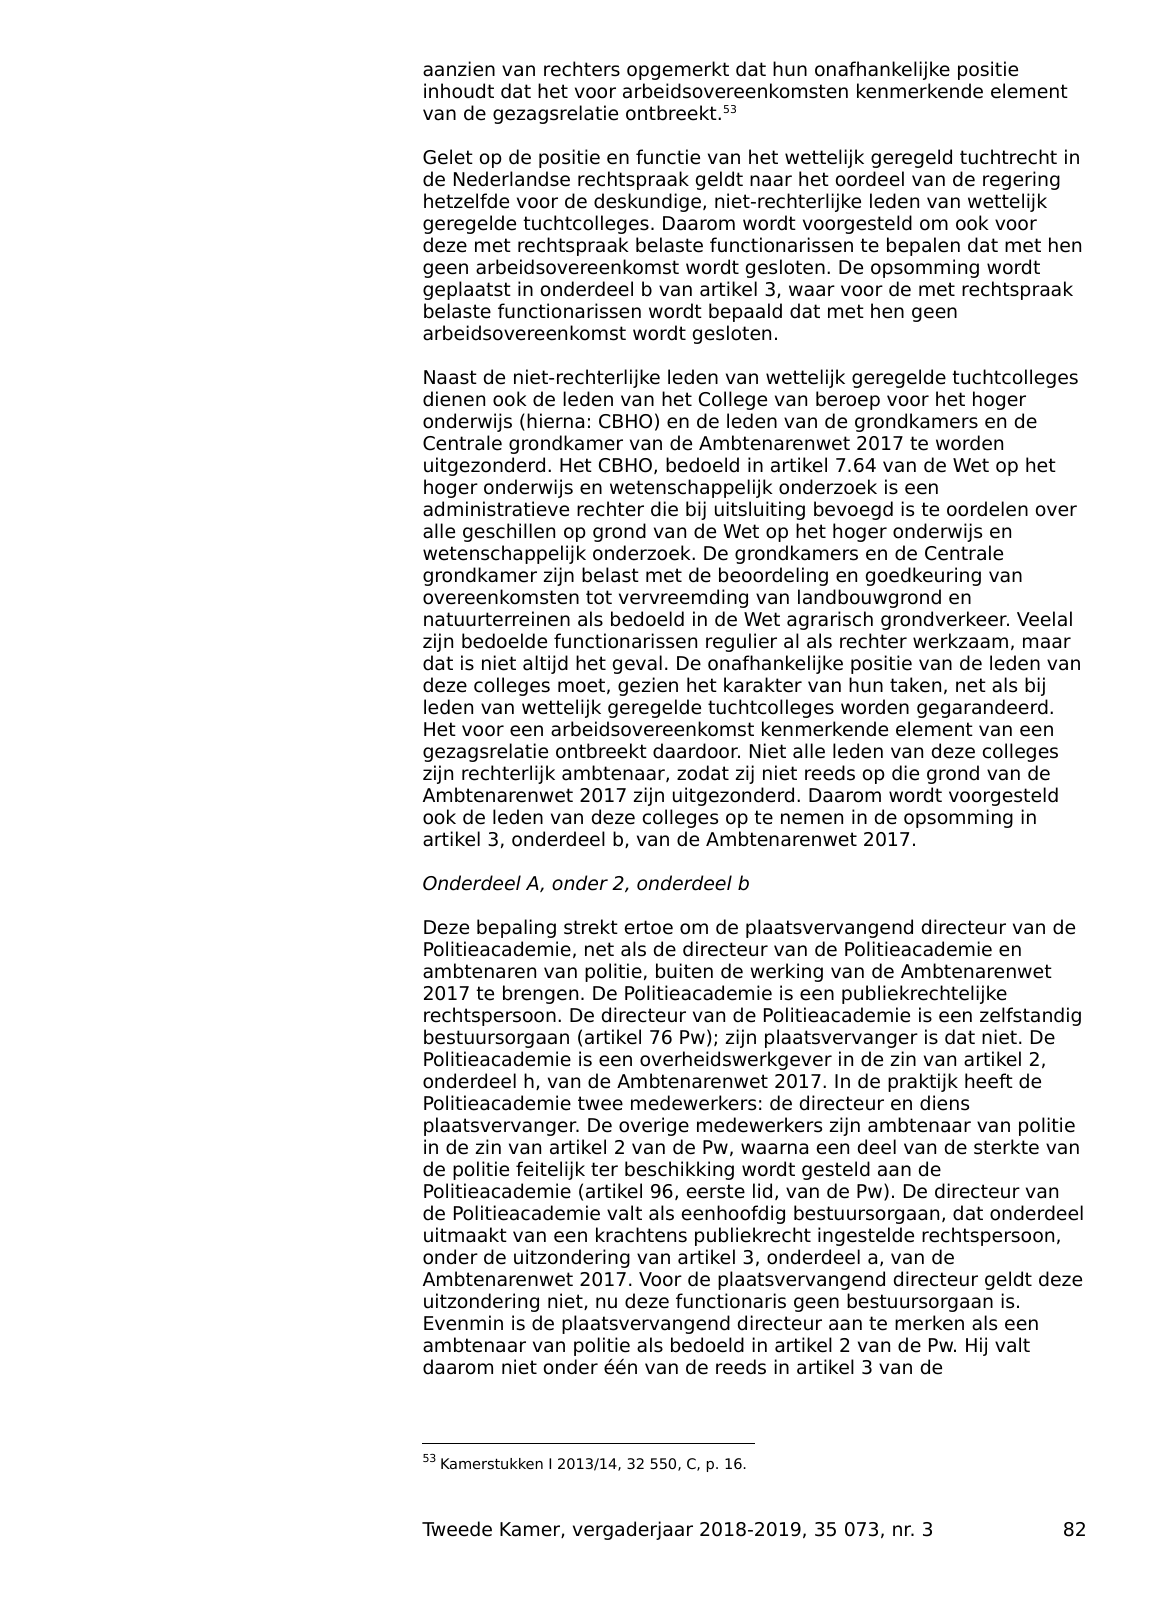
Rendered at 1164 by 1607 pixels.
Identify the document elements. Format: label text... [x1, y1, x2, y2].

text Kamerstukken I 2013/14, 32 550, C, p. 16. [422, 1452, 1087, 1474]
text aanzien van rechters opgemerkt dat hun onafhankelijke positie inhoudt dat het voor arbeidsovereenkomsten kenmerkende element van de gezagsrelatie ontbreekt. [422, 59, 1087, 125]
text Naast de niet-rechterlijke leden van wettelijk geregelde tuchtcolleges dienen ook de leden van het College van beroep voor het hoger onderwijs (hierna: CBHO) en de leden van de grondkamers en de Centrale grondkamer van de Ambtenarenwet 2017 te worden uitgezonderd. Het CBHO, bedoeld in artikel 7.64 van de Wet op het hoger onderwijs en wetenschappelijk onderzoek is een administratieve rechter die bij uitsluiting bevoegd is te oordelen over alle geschillen op grond van de Wet op het hoger onderwijs en wetenschappelijk onderzoek. De grondkamers en de Centrale grondkamer zijn belast met de beoordeling en goedkeuring van overeenkomsten tot vervreemding van landbouwgrond en natuurterreinen als bedoeld in de Wet agrarisch grondverkeer. Veelal zijn bedoelde functionarissen regulier al als rechter werkzaam, maar dat is niet altijd het geval. De onafhankelijke positie van de leden van deze colleges moet, gezien het karakter van hun taken, net als bij leden van wettelijk geregelde tuchtcolleges worden gegarandeerd. Het voor een arbeidsovereenkomst kenmerkende element van een gezagsrelatie ontbreekt daardoor. Niet alle leden van deze colleges zijn rechterlijk ambtenaar, zodat zij niet reeds op die grond van de Ambtenarenwet 2017 zijn uitgezonderd. Daarom wordt voorgesteld ook de leden van deze colleges op te nemen in de opsomming in artikel 3, onderdeel b, van de Ambtenarenwet 2017. [422, 367, 1087, 851]
text Deze bepaling strekt ertoe om de plaatsvervangend directeur van de Politieacademie, net als de directeur van de Politieacademie en ambtenaren van politie, buiten de werking van de Ambtenarenwet 2017 te brengen. De Politieacademie is een publiekrechtelijke rechtspersoon. De directeur van de Politieacademie is een zelfstandig bestuursorgaan (artikel 76 Pw); zijn plaatsvervanger is dat niet. De Politieacademie is een overheidswerkgever in de zin van artikel 2, onderdeel h, van de Ambtenarenwet 2017. In de praktijk heeft de Politieacademie twee medewerkers: de directeur en diens plaatsvervanger. De overige medewerkers zijn ambtenaar van politie in de zin van artikel 2 van de Pw, waarna een deel van de sterkte van de politie feitelijk ter beschikking wordt gesteld aan de Politieacademie (artikel 96, eerste lid, van de Pw). De directeur van de Politieacademie valt als eenhoofdig bestuursorgaan, dat onderdeel uitmaakt van een krachtens publiekrecht ingestelde rechtspersoon, onder de uitzondering van artikel 3, onderdeel a, van de Ambtenarenwet 2017. Voor de plaatsvervangend directeur geldt deze uitzondering niet, nu deze functionaris geen bestuursorgaan is. Evenmin is de plaatsvervangend directeur aan te merken als een ambtenaar van politie als bedoeld in artikel 2 van de Pw. Hij valt daarom niet onder één van de reeds in artikel 3 van de [422, 917, 1087, 1379]
subtitle Onderdeel A, onder 2, onderdeel b [422, 873, 1087, 895]
text Gelet op de positie en functie van het wettelijk geregeld tuchtrecht in de Nederlandse rechtspraak geldt naar het oordeel van de regering hetzelfde voor de deskundige, niet-rechterlijke leden van wettelijk geregelde tuchtcolleges. Daarom wordt voorgesteld om ook voor deze met rechtspraak belaste functionarissen te bepalen dat met hen geen arbeidsovereenkomst wordt gesloten. De opsomming wordt geplaatst in onderdeel b van artikel 3, waar voor de met rechtspraak belaste functionarissen wordt bepaald dat met hen geen arbeidsovereenkomst wordt gesloten. [422, 147, 1087, 345]
